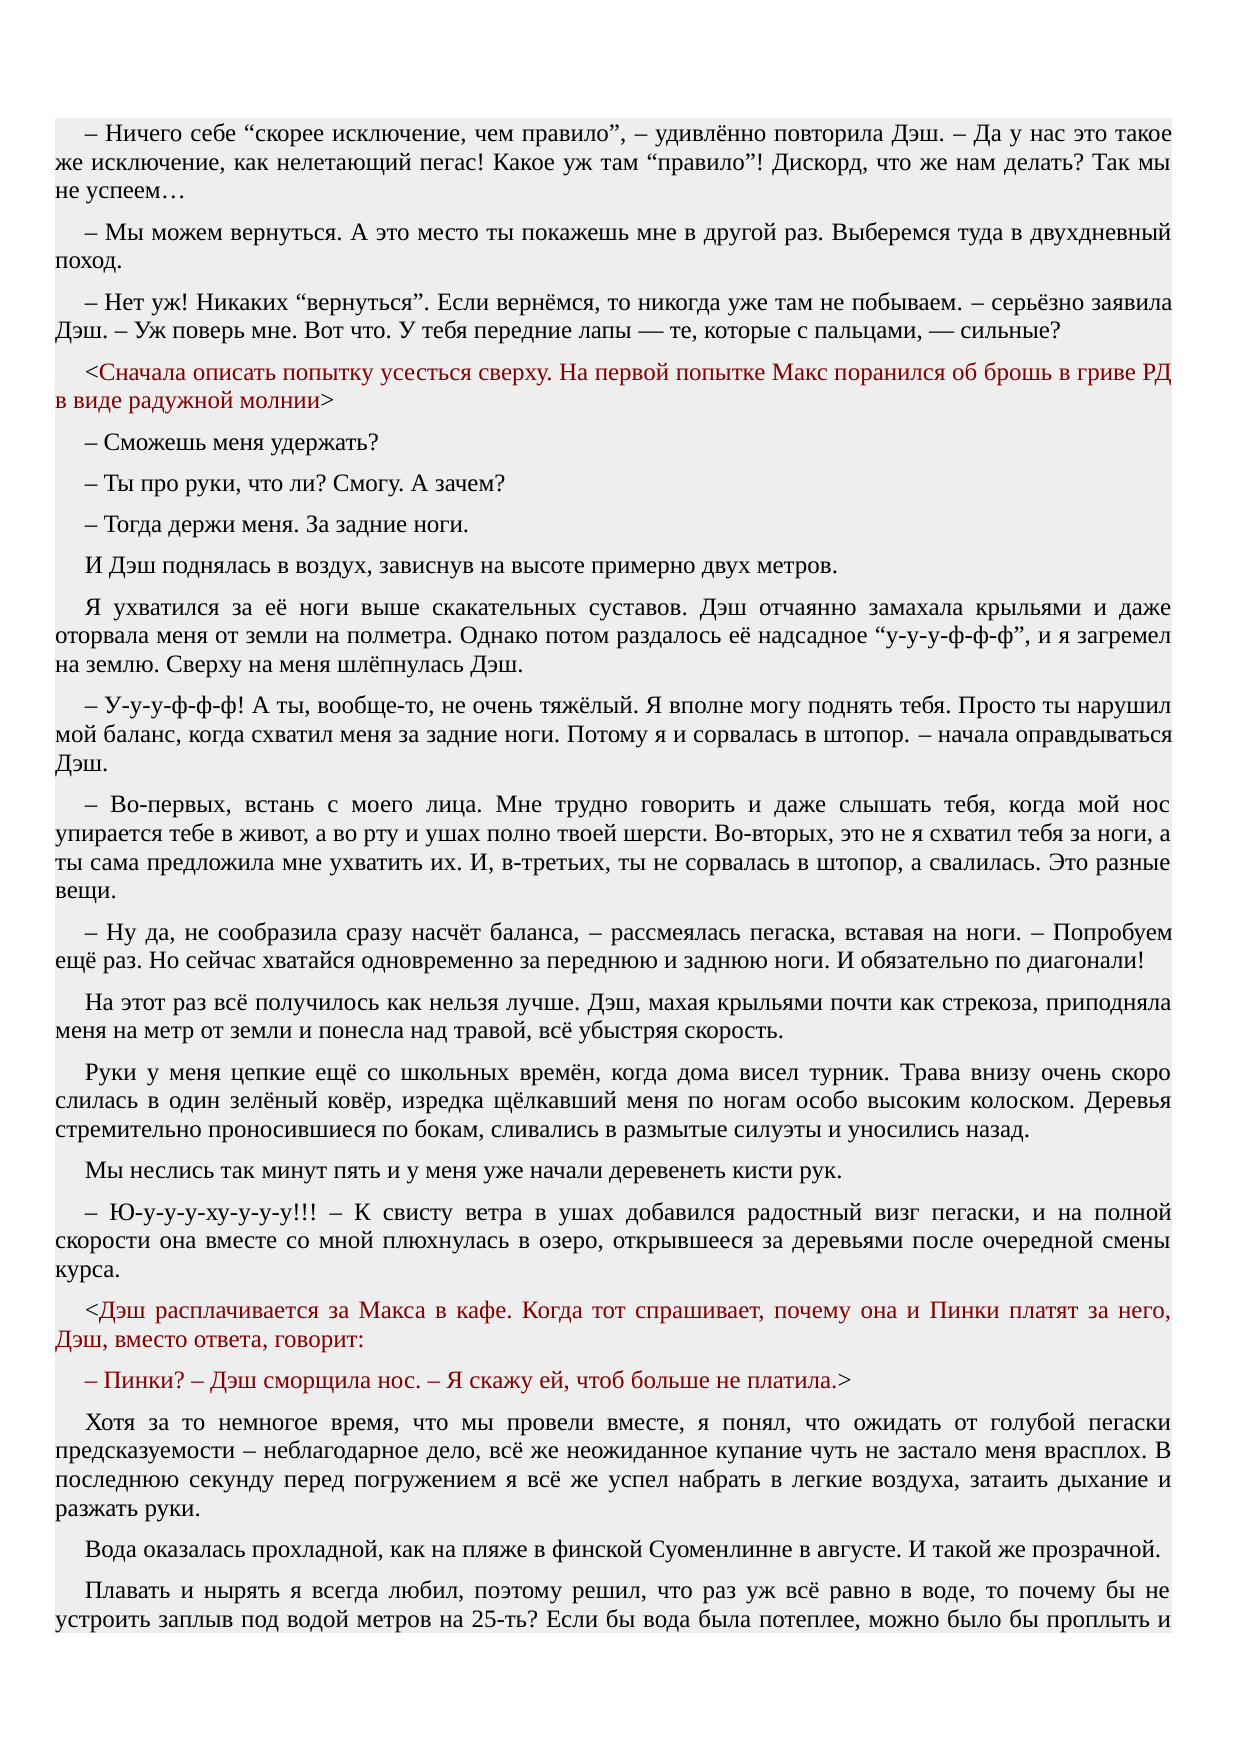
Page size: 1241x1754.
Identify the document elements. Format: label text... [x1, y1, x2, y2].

text – Мы можем вернуться. А это место ты покажешь мне в другой раз. Выберемся туда в двухдневный поход. [55, 217, 1172, 274]
text – Ничего себе “скорее исключение, чем правило”, – удивлённо повторила Дэш. – Да у нас это такое же исключение, как нелетающий пегас! Какое уж там “правило”! Дискорд, что же нам делать? Так мы не успеем… [55, 118, 1172, 204]
text Мы неслись так минут пять и у меня уже начали деревенеть кисти рук. [55, 1156, 1172, 1184]
text <Cначала описать попытку усесться сверху. На первой попытке Макс поранился об брошь в гриве РД в виде радужной молнии> [55, 357, 1172, 414]
text – Тогда держи меня. За задние ноги. [55, 509, 1172, 538]
text – Ю-у-у-у-ху-у-у-у!!! – К свисту ветра в ушах добавился радостный визг пегаски, и на полной скорости она вместе со мной плюхнулась в озеро, открывшееся за деревьями после очередной смены курса. [55, 1197, 1172, 1283]
text Руки у меня цепкие ещё со школьных времён, когда дома висел турник. Трава внизу очень скоро слилась в один зелёный ковёр, изредка щёлкавший меня по ногам особо высоким колоском. Деревья стремительно проносившиеся по бокам, сливались в размытые силуэты и уносились назад. [55, 1057, 1172, 1143]
text – Пинки? – Дэш сморщила нос. – Я скажу ей, чтоб больше не платила.> [55, 1366, 1172, 1394]
text Я ухватился за её ноги выше скакательных суставов. Дэш отчаянно замахала крыльями и даже оторвала меня от земли на полметра. Однако потом раздалось её надсадное “у-у-у-ф-ф-ф”, и я загремел на землю. Сверху на меня шлёпнулась Дэш. [55, 592, 1172, 678]
text – Во-первых, встань с моего лица. Мне трудно говорить и даже слышать тебя, когда мой нос упирается тебе в живот, а во рту и ушах полно твоей шерсти. Во-вторых, это не я схватил тебя за ноги, а ты сама предложила мне ухватить их. И, в-третьих, ты не сорвалась в штопор, а свалилась. Это разные вещи. [55, 789, 1172, 904]
text На этот раз всё получилось как нельзя лучше. Дэш, махая крыльями почти как стрекоза, приподняла меня на метр от земли и понесла над травой, всё убыстряя скорость. [55, 987, 1172, 1044]
text Плавать и нырять я всегда любил, поэтому решил, что раз уж всё равно в воде, то почему бы не устроить заплыв под водой метров на 25-ть? Если бы вода была потеплее, можно было бы проплыть и [55, 1576, 1172, 1633]
text – Ну да, не сообразила сразу насчёт баланса, – рассмеялась пегаска, вставая на ноги. – Попробуем ещё раз. Но сейчас хватайся одновременно за переднюю и заднюю ноги. И обязательно по диагонали! [55, 917, 1172, 974]
text – У-у-у-ф-ф-ф! А ты, вообще-то, не очень тяжёлый. Я вполне могу поднять тебя. Просто ты нарушил мой баланс, когда схватил меня за задние ноги. Потому я и сорвалась в штопор. – начала оправдываться Дэш. [55, 691, 1172, 777]
text – Сможешь меня удержать? [55, 427, 1172, 456]
text – Нет уж! Никаких “вернуться”. Если вернёмся, то никогда уже там не побываем. – серьёзно заявила Дэш. – Уж поверь мне. Вот что. У тебя передние лапы — те, которые с пальцами, — сильные? [55, 287, 1172, 344]
text <Дэш расплачивается за Макса в кафе. Когда тот спрашивает, почему она и Пинки платят за него, Дэш, вместо ответа, говорит: [55, 1296, 1172, 1353]
text Хотя за то немногое время, что мы провели вместе, я понял, что ожидать от голубой пегаски предсказуемости – неблагодарное дело, всё же неожиданное купание чуть не застало меня врасплох. В последнюю секунду перед погружением я всё же успел набрать в легкие воздуха, затаить дыхание и разжать руки. [55, 1407, 1172, 1522]
text И Дэш поднялась в воздух, зависнув на высоте примерно двух метров. [55, 551, 1172, 579]
text Вода оказалась прохладной, как на пляже в финской Суоменлинне в августе. И такой же прозрачной. [55, 1534, 1172, 1563]
text – Ты про руки, что ли? Смогу. А зачем? [55, 468, 1172, 497]
